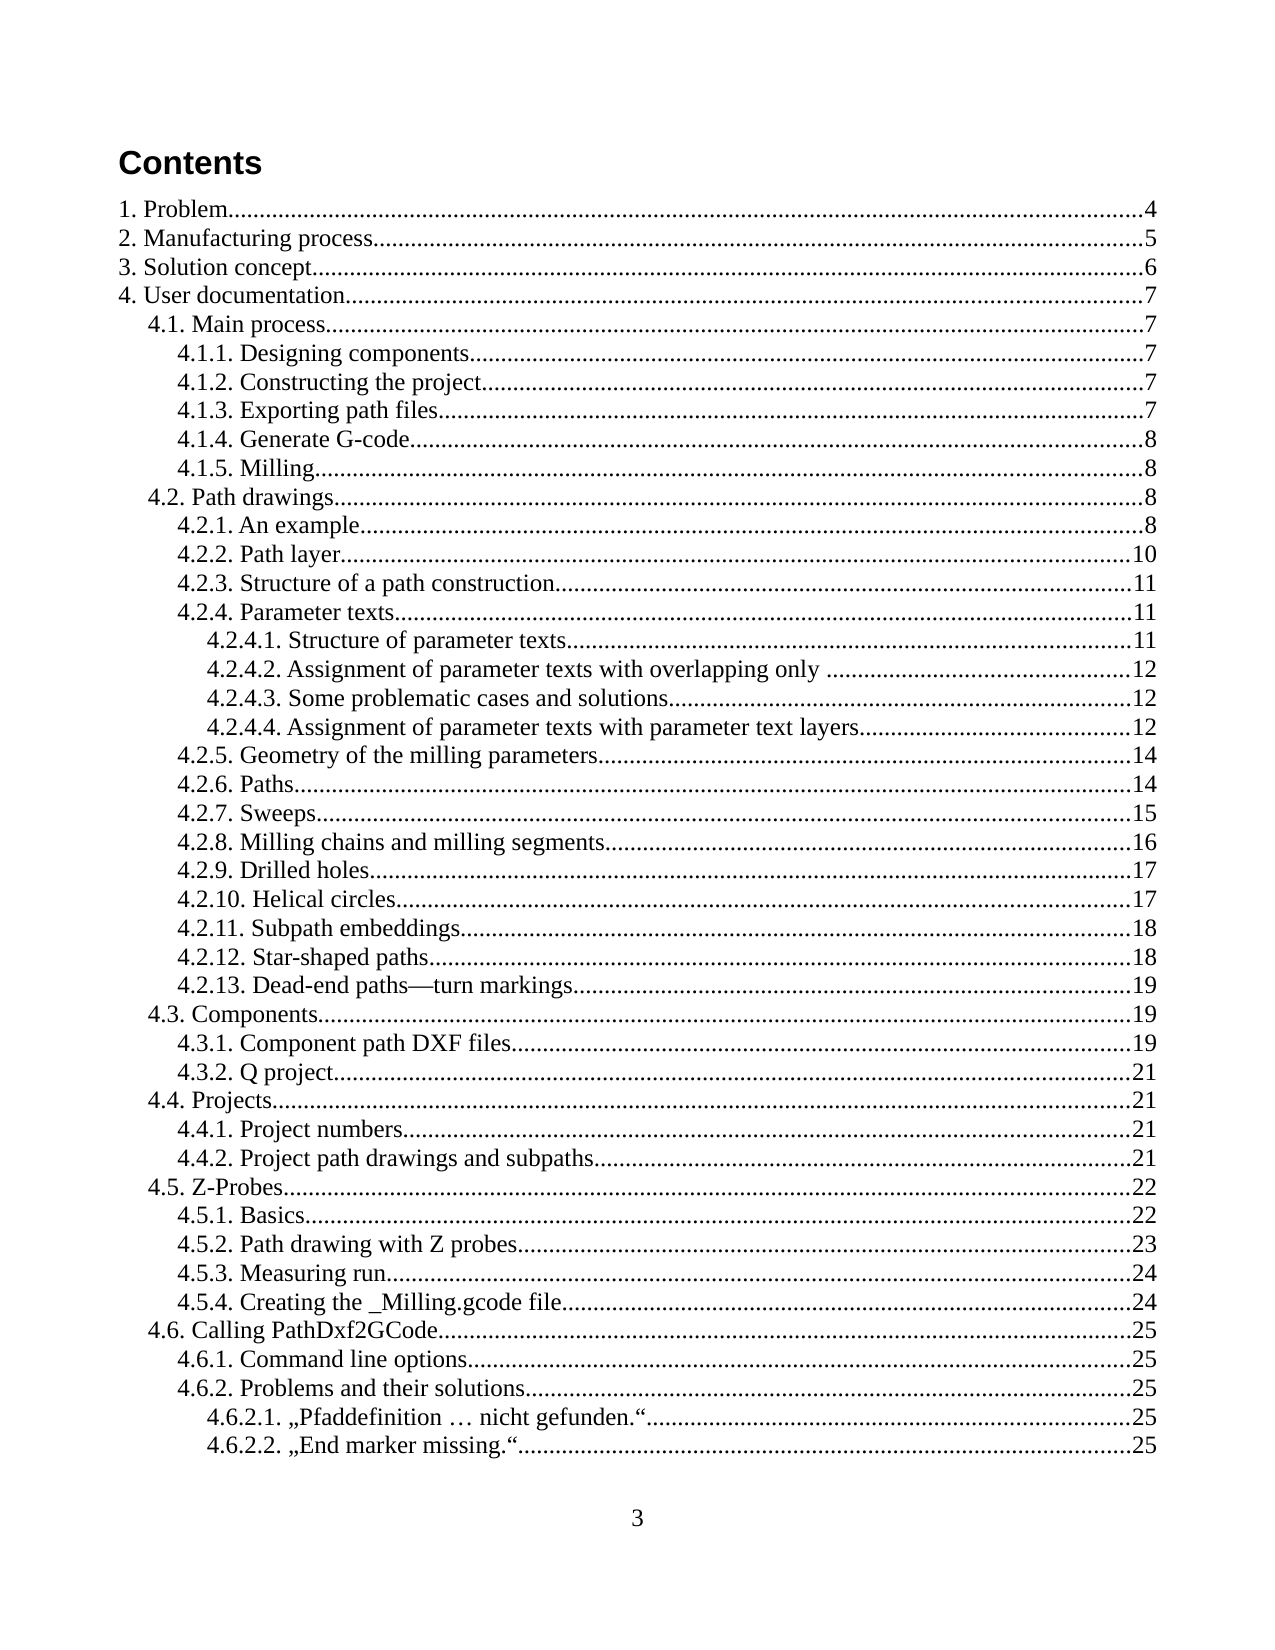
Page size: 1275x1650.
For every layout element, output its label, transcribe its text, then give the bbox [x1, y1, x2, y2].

text 4.2.6. Paths 14 [177, 769, 1157, 798]
text 4.6.2. Problems and their solutions 25 [177, 1373, 1157, 1402]
text 4.2.9. Drilled holes 17 [177, 855, 1157, 884]
text 4.1.4. Generate G-code 8 [177, 424, 1157, 453]
text 4.5.1. Basics 22 [177, 1200, 1157, 1229]
text 4.5. Z-Probes 22 [148, 1172, 1157, 1200]
text 4.3. Components 19 [148, 999, 1157, 1028]
text 4.4.1. Project numbers 21 [177, 1114, 1157, 1143]
text 4.2.2. Path layer 10 [177, 539, 1157, 568]
text 4.2.4.3. Some problematic cases and solutions 12 [207, 683, 1157, 712]
text 4.2.4. Parameter texts 11 [177, 597, 1157, 625]
text 4.2.13. Dead-end paths—turn markings 19 [177, 970, 1157, 999]
text 4.2.3. Structure of a path construction 11 [177, 568, 1157, 597]
text 4.2.4.1. Structure of parameter texts 11 [207, 625, 1157, 654]
text 4.4.2. Project path drawings and subpaths 21 [177, 1143, 1157, 1172]
text 4.3.2. Q project 21 [177, 1057, 1157, 1085]
text 4.1.3. Exporting path files 7 [177, 395, 1157, 424]
text 4.2.8. Milling chains and milling segments 16 [177, 827, 1157, 855]
text 4.6.2.2. „End marker missing.“ 25 [207, 1430, 1157, 1459]
text 3. Solution concept 6 [118, 252, 1157, 280]
text 4.2.4.2. Assignment of parameter texts with overlapping only 12 [207, 654, 1157, 683]
text 4.2.1. An example 8 [177, 510, 1157, 539]
text 4.2.10. Helical circles 17 [177, 884, 1157, 913]
text 1. Problem 4 [118, 194, 1157, 223]
text 4.2.11. Subpath embeddings 18 [177, 913, 1157, 942]
text 4.2.7. Sweeps 15 [177, 798, 1157, 827]
text 4.6.2.1. „Pfaddefinition … nicht gefunden.“ 25 [207, 1402, 1157, 1430]
text 4.2.4.4. Assignment of parameter texts with parameter text layers 12 [207, 712, 1157, 740]
text 4.6.1. Command line options 25 [177, 1344, 1157, 1373]
text 4.2. Path drawings 8 [148, 482, 1157, 510]
subtitle Contents [118, 143, 1157, 182]
text 4.5.3. Measuring run 24 [177, 1258, 1157, 1287]
text 4.2.5. Geometry of the milling parameters 14 [177, 740, 1157, 769]
text 4.5.4. Creating the _Milling.gcode file 24 [177, 1287, 1157, 1315]
text 4.3.1. Component path DXF files 19 [177, 1028, 1157, 1057]
text 2. Manufacturing process 5 [118, 223, 1157, 252]
text 4.4. Projects 21 [148, 1085, 1157, 1114]
text 4.1.2. Constructing the project 7 [177, 367, 1157, 395]
text 4.1.1. Designing components 7 [177, 338, 1157, 367]
text 4.1. Main process 7 [148, 309, 1157, 338]
text 4. User documentation 7 [118, 280, 1157, 309]
text 4.2.12. Star-shaped paths 18 [177, 942, 1157, 970]
text 4.6. Calling PathDxf2GCode 25 [148, 1315, 1157, 1344]
text 4.5.2. Path drawing with Z probes 23 [177, 1229, 1157, 1258]
text 4.1.5. Milling 8 [177, 453, 1157, 482]
